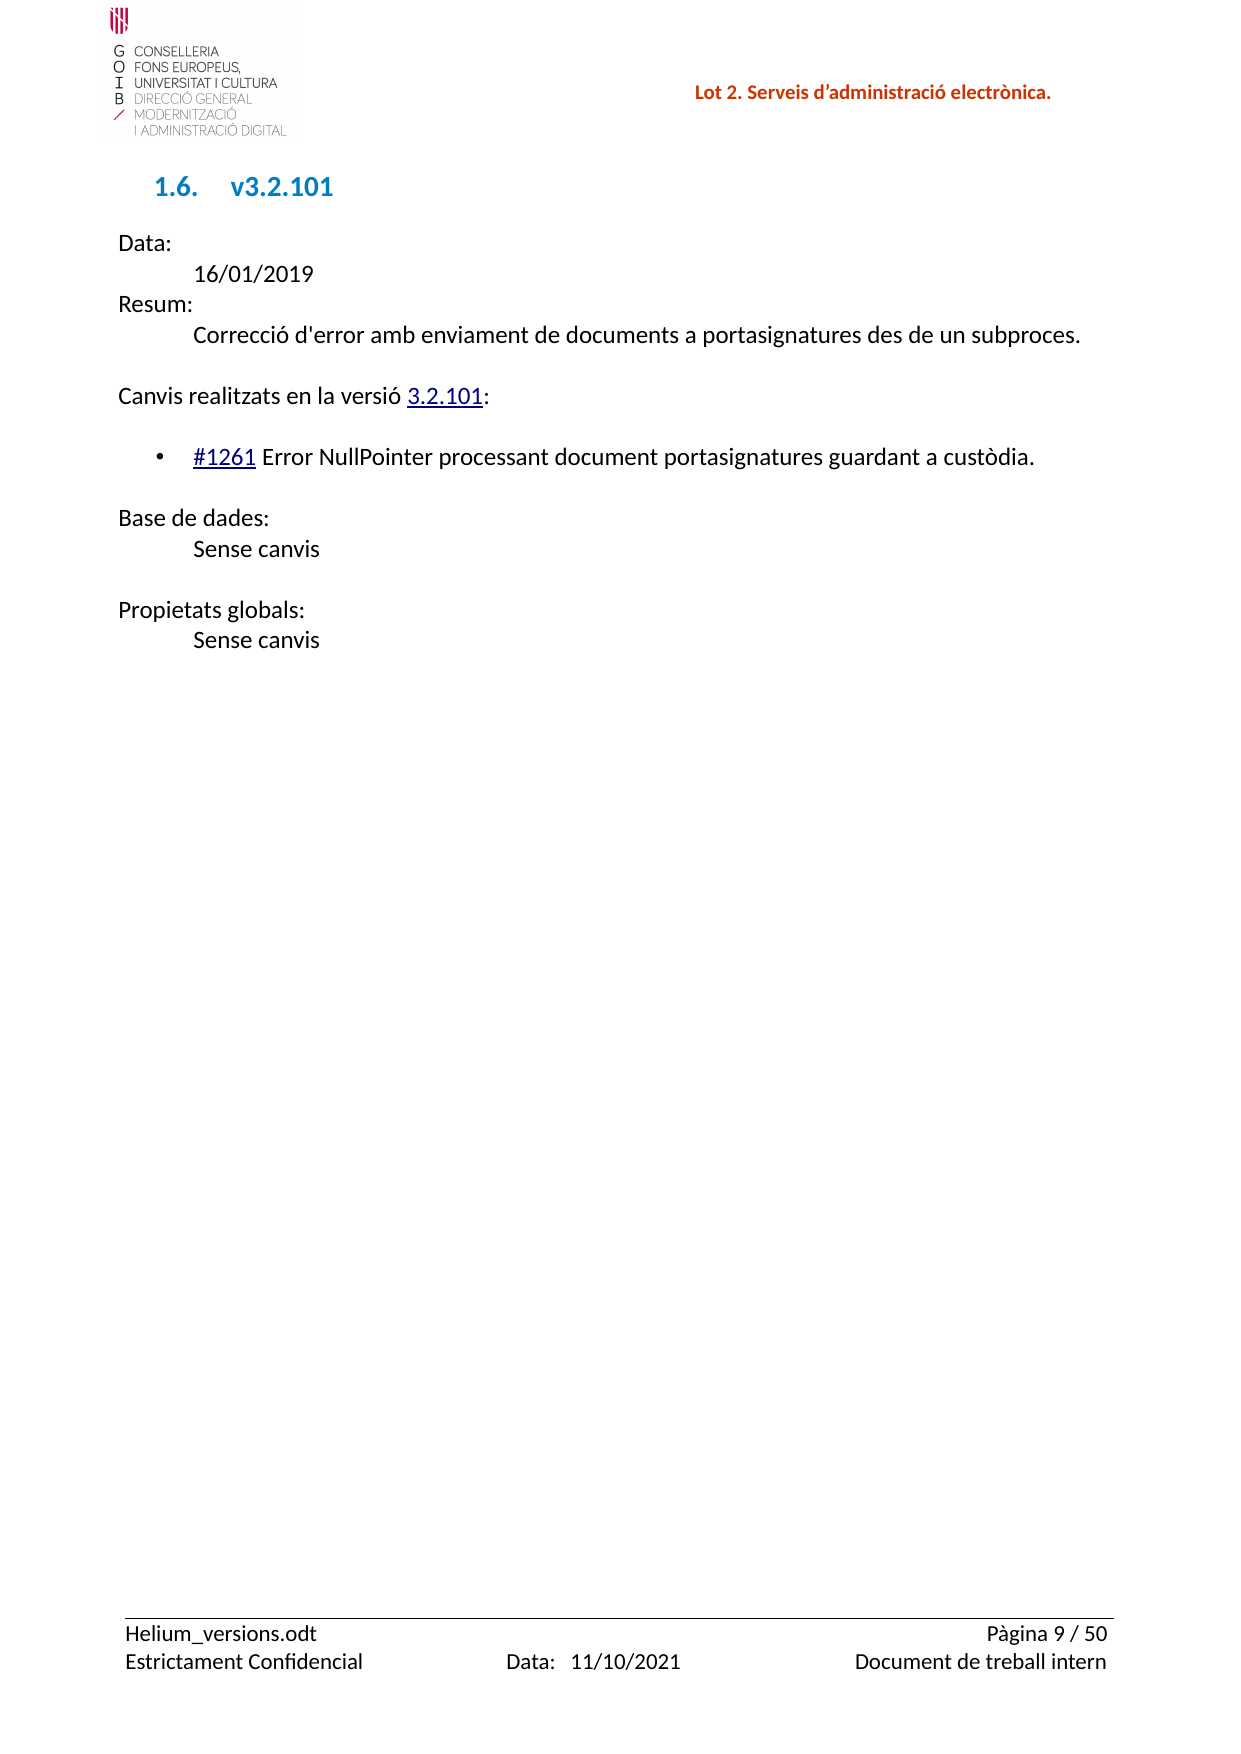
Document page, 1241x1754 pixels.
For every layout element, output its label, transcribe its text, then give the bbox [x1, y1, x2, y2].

list #1261 Error NullPointer processant document portasignatures guardant a custòdia. [156, 441, 1122, 472]
text Sense canvis [118, 624, 1122, 655]
text 16/01/2019 [118, 258, 1122, 289]
text Data: [118, 228, 1122, 258]
text Canvis realitzats en la versió 3.2.101: [118, 380, 1122, 411]
text Base de dades: [118, 502, 1122, 533]
text Correcció d'error amb enviament de documents a portasignatures des de un subproces. [118, 319, 1122, 350]
text Propietats globals: [118, 594, 1122, 624]
subtitle v3.2.101 [153, 168, 1122, 204]
text Sense canvis [118, 533, 1122, 563]
picture [100, 0, 297, 144]
text Resum: [118, 289, 1122, 319]
